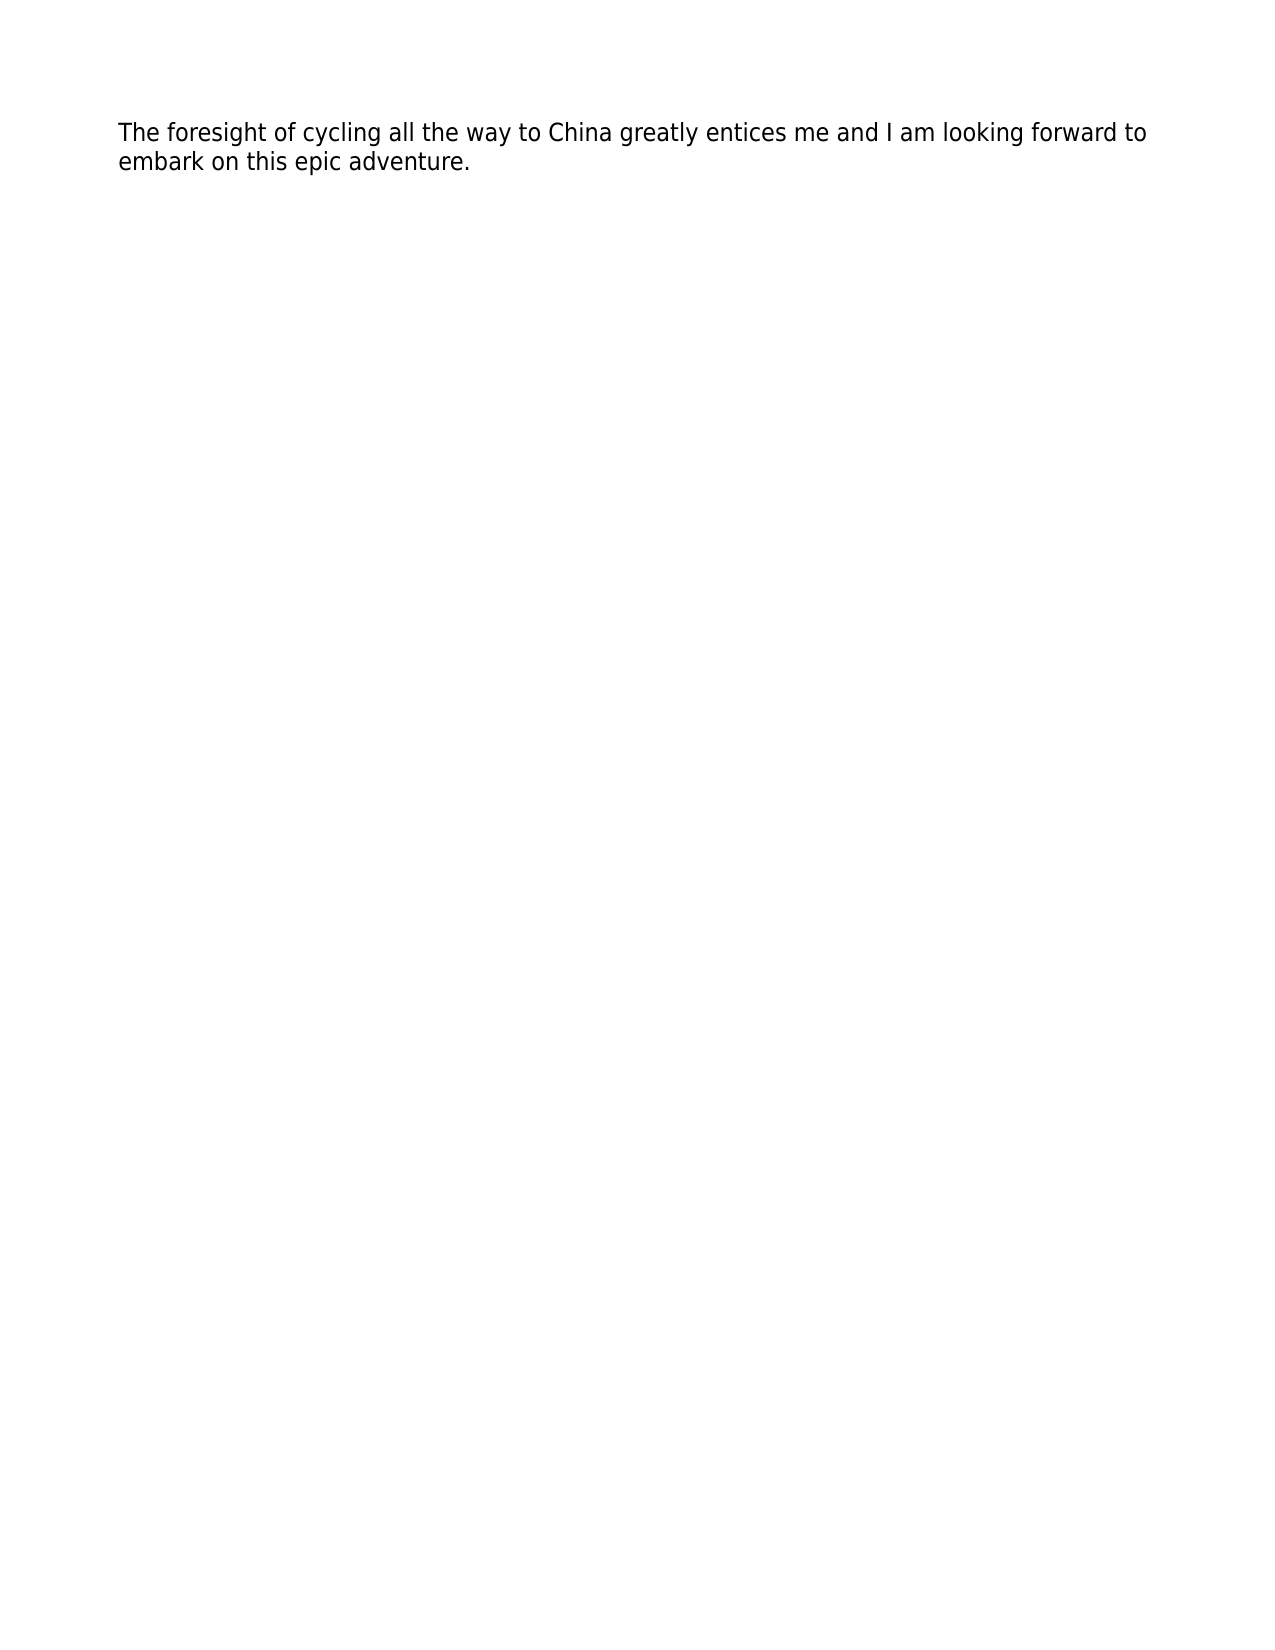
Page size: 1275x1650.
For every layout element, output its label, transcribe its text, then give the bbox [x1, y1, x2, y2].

text The foresight of cycling all the way to China greatly entices me and I am looking forward to embark on this epic adventure. [118, 118, 1157, 176]
